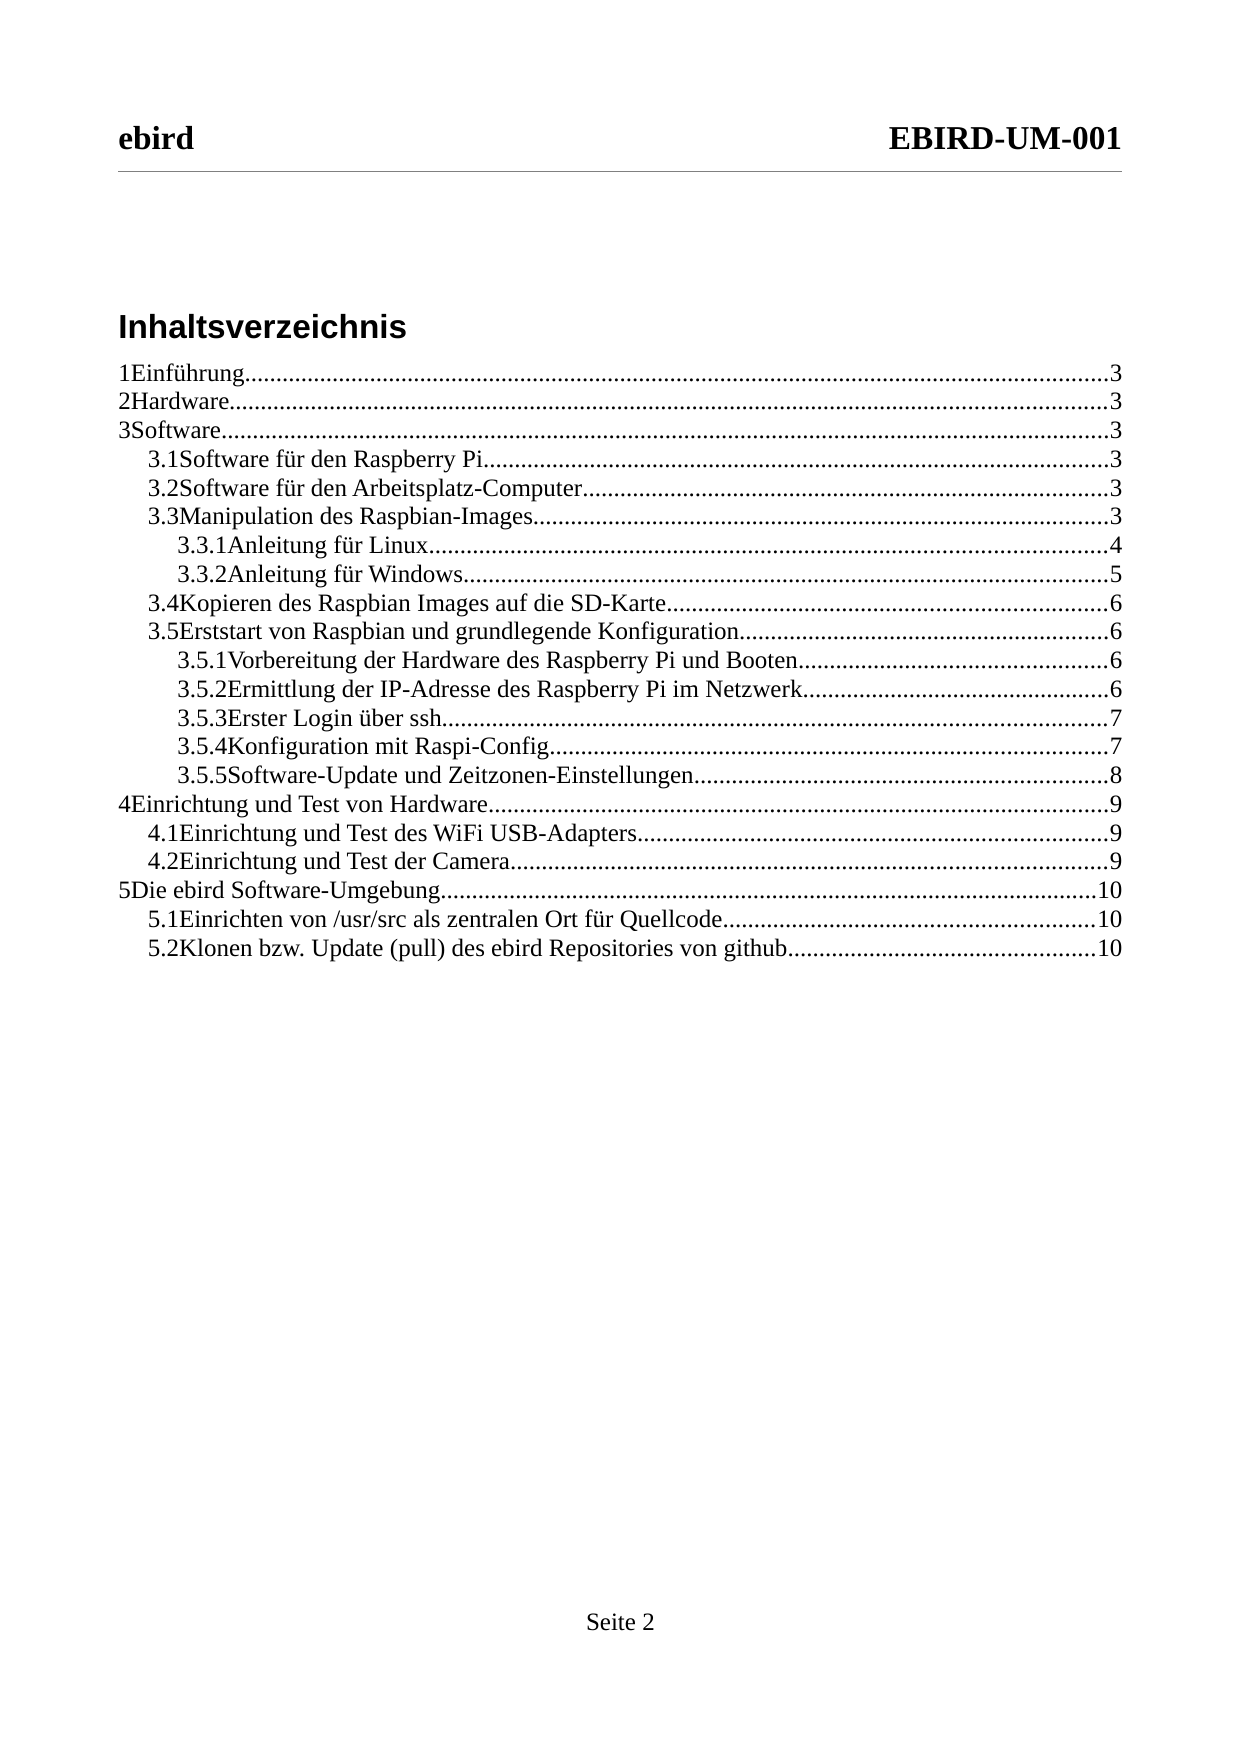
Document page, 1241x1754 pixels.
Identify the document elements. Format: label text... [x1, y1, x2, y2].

text 2Hardware 3 [118, 386, 1122, 415]
text 3.5Erststart von Raspbian und grundlegende Konfiguration 6 [148, 616, 1122, 645]
text 3.3Manipulation des Raspbian-Images 3 [148, 501, 1122, 530]
text 5.2Klonen bzw. Update (pull) des ebird Repositories von github 10 [148, 933, 1122, 961]
text 4.1Einrichtung und Test des WiFi USB-Adapters 9 [148, 818, 1122, 846]
text 3.5.4Konfiguration mit Raspi-Config 7 [177, 731, 1122, 760]
text 3.5.3Erster Login über ssh 7 [177, 703, 1122, 731]
text 1Einführung 3 [118, 358, 1122, 386]
text 3.4Kopieren des Raspbian Images auf die SD-Karte 6 [148, 588, 1122, 616]
text 5Die ebird Software-Umgebung 10 [118, 875, 1122, 904]
text 3.2Software für den Arbeitsplatz-Computer 3 [148, 473, 1122, 501]
text 3.3.2Anleitung für Windows 5 [177, 559, 1122, 588]
text 5.1Einrichten von /usr/src als zentralen Ort für Quellcode 10 [148, 904, 1122, 933]
text 3Software 3 [118, 415, 1122, 444]
text 3.1Software für den Raspberry Pi 3 [148, 444, 1122, 473]
text 3.3.1Anleitung für Linux 4 [177, 530, 1122, 559]
text 4Einrichtung und Test von Hardware 9 [118, 789, 1122, 818]
text 3.5.1Vorbereitung der Hardware des Raspberry Pi und Booten 6 [177, 645, 1122, 674]
text 3.5.2Ermittlung der IP-Adresse des Raspberry Pi im Netzwerk 6 [177, 674, 1122, 703]
subtitle Inhaltsverzeichnis [118, 307, 1122, 345]
text 3.5.5Software-Update und Zeitzonen-Einstellungen 8 [177, 760, 1122, 789]
text 4.2Einrichtung und Test der Camera 9 [148, 846, 1122, 875]
